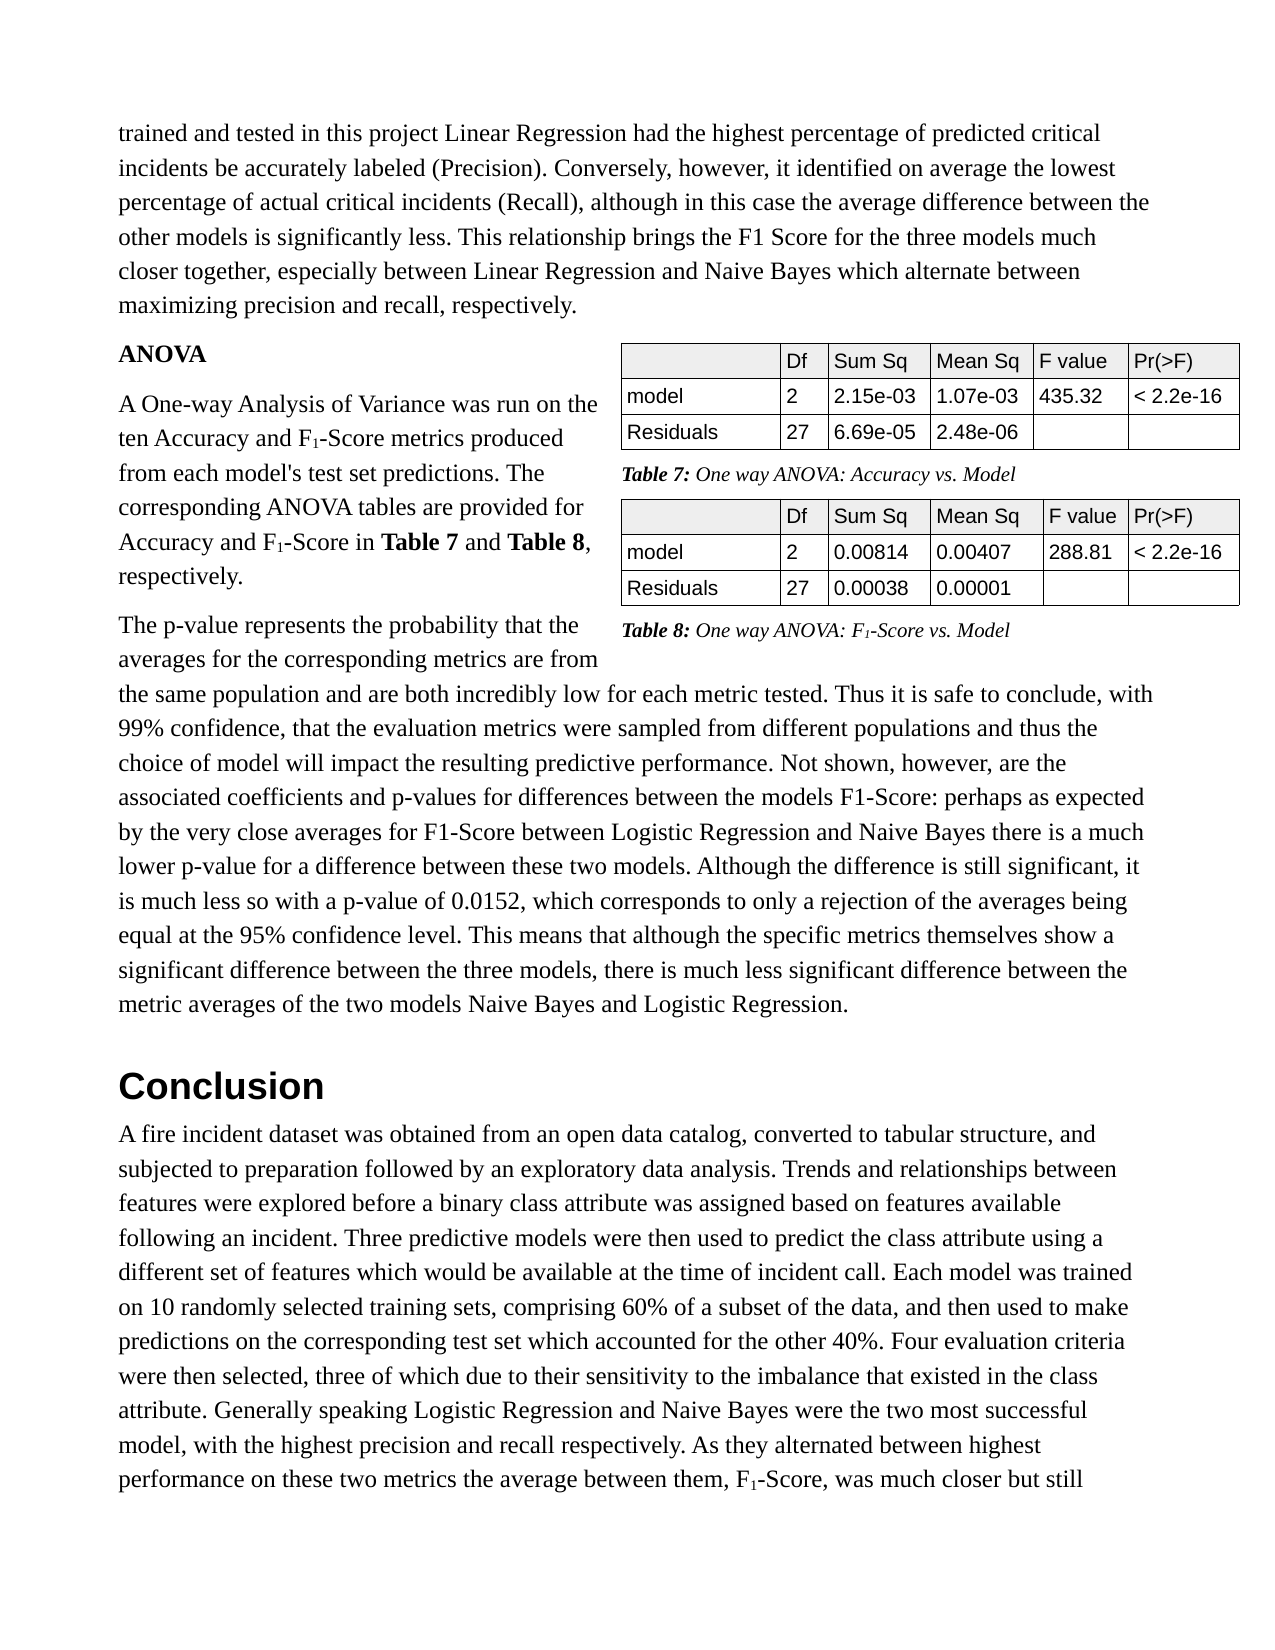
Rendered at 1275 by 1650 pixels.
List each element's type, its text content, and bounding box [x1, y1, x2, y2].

table_header Pr(>F) [1129, 500, 1239, 534]
table_cell 2 [781, 379, 828, 414]
table_cell [1129, 571, 1239, 605]
table_cell 0.00814 [829, 535, 930, 569]
table_header Pr(>F) [1129, 344, 1239, 378]
table_cell Residuals [622, 415, 780, 449]
table_header Mean Sq [931, 344, 1033, 378]
table_header Sum Sq [829, 344, 930, 378]
text trained and tested in this project Linear Regression had the highest percentage of predicted critical incidents be accurately labeled (Precision). Conversely, however, it identified on average the lowest percentage of actual critical incidents (Recall), although in this case the average difference between the other models is significantly less. This relationship brings the F1 Score for the three models much closer together, especially between Linear Regression and Naive Bayes which alternate between maximizing precision and recall, respectively. [118, 118, 1157, 319]
table_cell model [622, 535, 780, 569]
table_cell 2 [781, 535, 828, 569]
table_cell Residuals [622, 571, 780, 605]
subtitle Conclusion [118, 1063, 1157, 1107]
text A fire incident dataset was obtained from an open data catalog, converted to tabular structure, and subjected to preparation followed by an exploratory data analysis. Trends and relationships between features were explored before a binary class attribute was assigned based on features available following an incident. Three predictive models were then used to predict the class attribute using a different set of features which would be available at the time of incident call. Each model was trained on 10 randomly selected training sets, comprising 60% of a subset of the data, and then used to make predictions on the corresponding test set which accounted for the other 40%. Four evaluation criteria were then selected, three of which due to their sensitivity to the imbalance that existed in the class attribute. Generally speaking Logistic Regression and Naive Bayes were the two most successful model, with the highest precision and recall respectively. As they alternated between highest performance on these two metrics the average between them, F1-Score, was much closer but still [118, 1119, 1157, 1493]
table_cell 2.48e-06 [931, 415, 1033, 449]
table_cell 1.07e-03 [931, 379, 1033, 414]
table_cell [1129, 415, 1239, 449]
table_cell 0.00001 [931, 571, 1043, 605]
table_cell 27 [781, 415, 828, 449]
table_cell 27 [781, 571, 828, 605]
text Table 7: One way ANOVA: Accuracy vs. Model [621, 462, 1239, 486]
table_header Df [781, 344, 828, 378]
table_header Sum Sq [829, 500, 930, 534]
table_cell 288.81 [1044, 535, 1128, 569]
text ANOVA [118, 339, 1157, 368]
table_cell < 2.2e-16 [1129, 535, 1239, 569]
text ANOVA [621, 450, 1239, 462]
text ANOVA [621, 486, 1239, 499]
table_cell [1044, 571, 1128, 605]
table_cell 0.00407 [931, 535, 1043, 569]
table_header [622, 344, 780, 378]
table_header F value [1034, 344, 1128, 378]
text A One-way Analysis of Variance was run on the ten Accuracy and F1-Score metrics produced from each model's test set predictions. The corresponding ANOVA tables are provided for Accuracy and F1-Score in Table 7 and Table 8, respectively. [118, 389, 621, 590]
text The p-value represents the probability that the averages for the corresponding metrics are from the same population and are both incredibly low for each metric tested. Thus it is safe to conclude, with 99% confidence, that the evaluation metrics were sampled from different populations and thus the choice of model will impact the resulting predictive performance. Not shown, however, are the associated coefficients and p-values for differences between the models F1-Score: perhaps as expected by the very close averages for F1-Score between Logistic Regression and Naive Bayes there is a much lower p-value for a difference between these two models. Although the difference is still significant, it is much less so with a p-value of 0.0152, which corresponds to only a rejection of the averages being equal at the 95% confidence level. This means that although the specific metrics themselves show a significant difference between the three models, there is much less significant difference between the metric averages of the two models Naive Bayes and Logistic Regression. [118, 610, 1157, 1018]
table_header [622, 500, 780, 534]
table_cell [1034, 415, 1128, 449]
table_header F value [1044, 500, 1128, 534]
table_cell 6.69e-05 [829, 415, 930, 449]
table_header Df [781, 500, 828, 534]
table_cell 2.15e-03 [829, 379, 930, 414]
text Table 8: One way ANOVA: F1-Score vs. Model [621, 618, 1239, 642]
table_header Mean Sq [931, 500, 1043, 534]
table_cell 435.32 [1034, 379, 1128, 414]
table_cell model [622, 379, 780, 414]
table_cell 0.00038 [829, 571, 930, 605]
text ANOVA [621, 606, 1239, 618]
table_cell < 2.2e-16 [1129, 379, 1239, 414]
